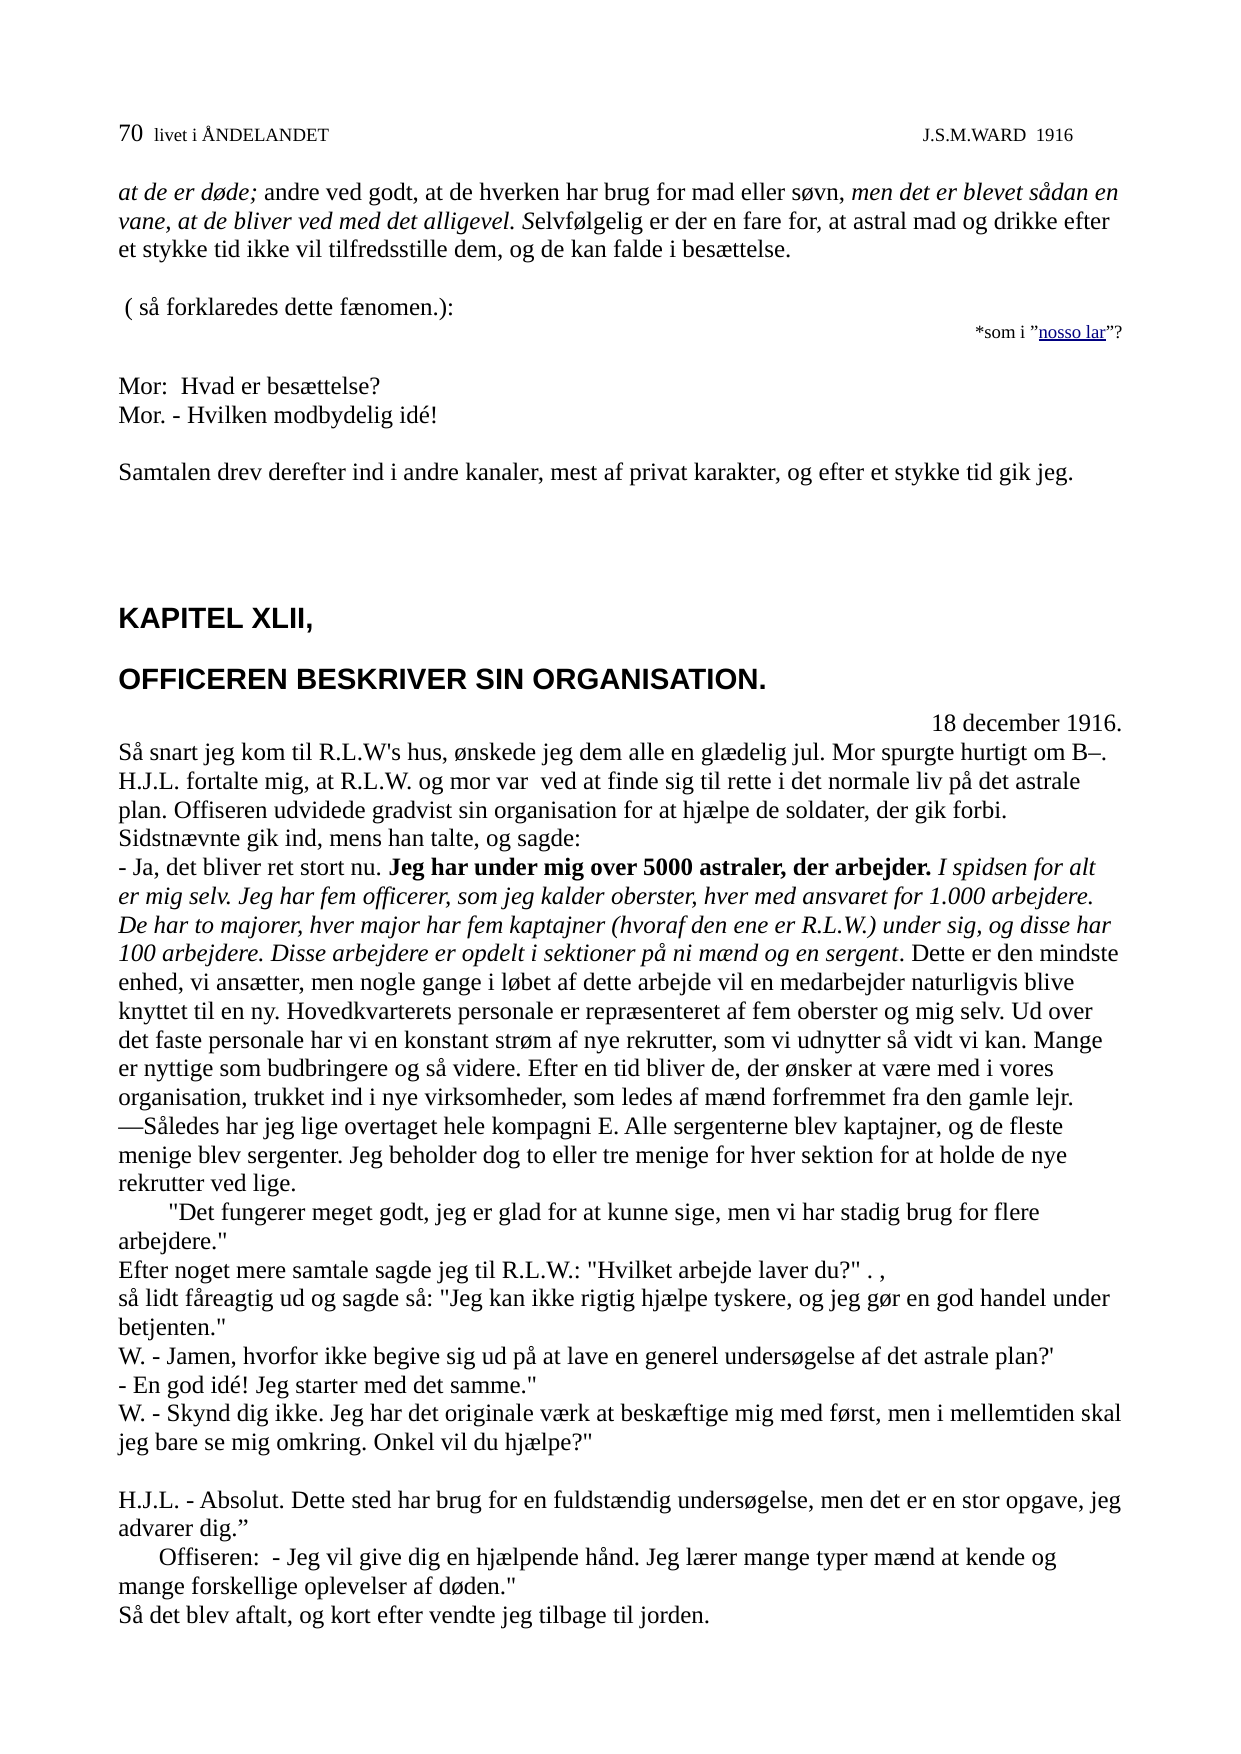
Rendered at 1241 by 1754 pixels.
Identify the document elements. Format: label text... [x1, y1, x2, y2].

text "Det fungerer meget godt, jeg er glad for at kunne sige, men vi har stadig brug for flere arbejdere." [118, 1197, 1122, 1255]
text H.J.L. - Absolut. Dette sted har brug for en fuldstændig undersøgelse, men det er en stor opgave, jeg advarer dig.” [118, 1485, 1122, 1542]
text - En god idé! Jeg starter med det samme." [118, 1370, 1122, 1398]
text Efter noget mere samtale sagde jeg til R.L.W.: "Hvilket arbejde laver du?" . , [118, 1255, 1122, 1283]
text —Således har jeg lige overtaget hele kompagni E. Alle sergenterne blev kaptajner, og de fleste menige blev sergenter. Jeg beholder dog to eller tre menige for hver sektion for at holde de nye rekrutter ved lige. [118, 1111, 1122, 1197]
text Samtalen drev derefter ind i andre kanaler, mest af privat karakter, og efter et stykke tid gik jeg. [118, 457, 1122, 486]
text H.J.L. fortalte mig, at R.L.W. og mor var ved at finde sig til rette i det normale liv på det astrale plan. Offiseren udvidede gradvist sin organisation for at hjælpe de soldater, der gik forbi. Sidstnævnte gik ind, mens han talte, og sagde: [118, 766, 1122, 852]
text Mor: Hvad er besættelse? [118, 371, 1122, 400]
subtitle OFFICEREN BESKRIVER SIN ORGANISATION. [118, 662, 1122, 696]
text ( så forklaredes dette fænomen.): [118, 292, 1122, 321]
text 18 december 1916. [118, 708, 1122, 737]
subtitle KAPITEL XLII, [118, 601, 1122, 635]
text - Ja, det bliver ret stort nu. Jeg har under mig over 5000 astraler, der arbejder. I spidsen for alt er mig selv. Jeg har fem officerer, som jeg kalder oberster, hver med ansvaret for 1.000 arbejdere. De har to majorer, hver major har fem kaptajner (hvoraf den ene er R.L.W.) under sig, og disse har 100 arbejdere. Disse arbejdere er opdelt i sektioner på ni mænd og en sergent. Dette er den mindste enhed, vi ansætter, men nogle gange i løbet af dette arbejde vil en medarbejder naturligvis blive knyttet til en ny. Hovedkvarterets personale er repræsenteret af fem oberster og mig selv. Ud over det faste personale har vi en konstant strøm af nye rekrutter, som vi udnytter så vidt vi kan. Mange er nyttige som budbringere og så videre. Efter en tid bliver de, der ønsker at være med i vores organisation, trukket ind i nye virksomheder, som ledes af mænd forfremmet fra den gamle lejr. [118, 852, 1122, 1111]
text Offiseren: - Jeg vil give dig en hjælpende hånd. Jeg lærer mange typer mænd at kende og mange forskellige oplevelser af døden." [118, 1542, 1122, 1600]
text Så det blev aftalt, og kort efter vendte jeg tilbage til jorden. [118, 1600, 1122, 1628]
text Mor. - Hvilken modbydelig idé! [118, 400, 1122, 429]
text W. - Skynd dig ikke. Jeg har det originale værk at beskæftige mig med først, men i mellemtiden skal jeg bare se mig omkring. Onkel vil du hjælpe?" [118, 1398, 1122, 1456]
text at de er døde; andre ved godt, at de hverken har brug for mad eller søvn, men det er blevet sådan en vane, at de bliver ved med det alligevel. Selvfølgelig er der en fare for, at astral mad og drikke efter et stykke tid ikke vil tilfredsstille dem, og de kan falde i besættelse. [118, 177, 1122, 263]
text så lidt fåreagtig ud og sagde så: "Jeg kan ikke rigtig hjælpe tyskere, og jeg gør en god handel under betjenten." [118, 1283, 1122, 1341]
text *som i ”nosso lar”? [118, 321, 1122, 342]
text W. - Jamen, hvorfor ikke begive sig ud på at lave en generel undersøgelse af det astrale plan?' [118, 1341, 1122, 1370]
text Så snart jeg kom til R.L.W's hus, ønskede jeg dem alle en glædelig jul. Mor spurgte hurtigt om B–. [118, 737, 1122, 766]
